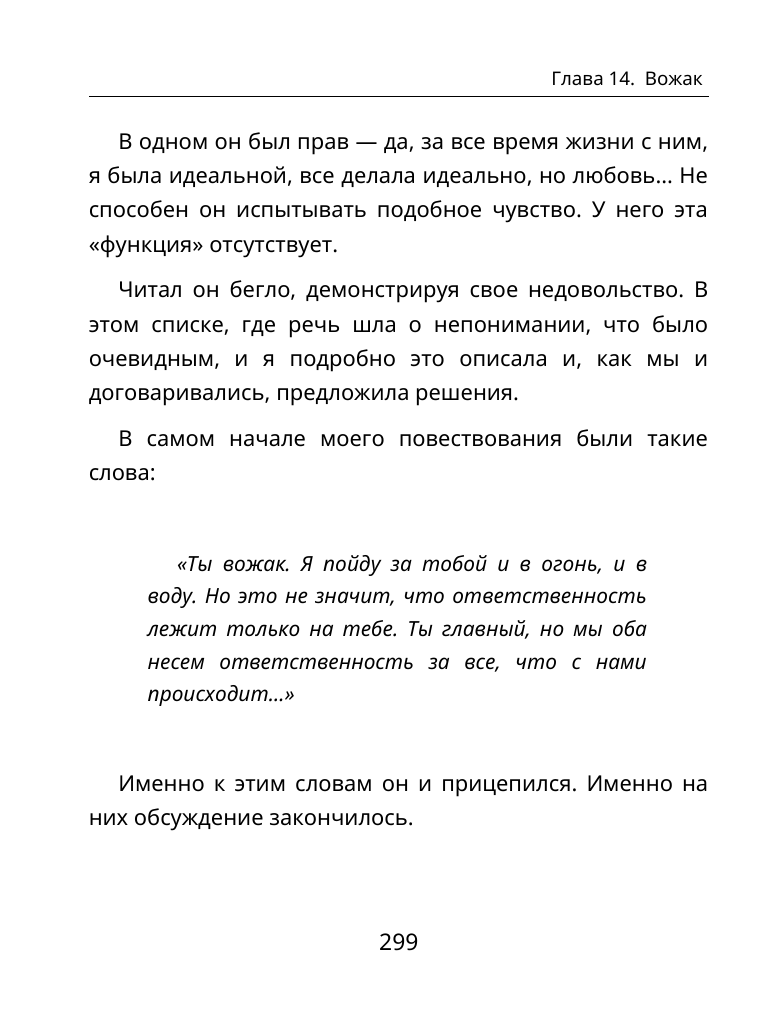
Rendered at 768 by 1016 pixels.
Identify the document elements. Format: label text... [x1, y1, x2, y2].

text В самом начале моего повествования были такие слова: [88, 423, 709, 487]
text Именно к этим словам он и прицепился. Именно на них обсуждение закончилось. [88, 768, 709, 832]
text Читал он бегло, демонстрируя свое недовольство. В этом списке, где речь шла о непонимании, что было очевидным, и я подробно это описала и, как мы и договаривались, предложила решения. [88, 274, 709, 407]
text «Ты вожак. Я пойду за тобой и в огонь, и в воду. Но это не значит, что ответственность лежит только на тебе. Ты главный, но мы оба несем ответственность за все, что с нами происходит...» [147, 549, 650, 708]
text В одном он был прав — да, за все время жизни с ним, я была идеальной, все делала идеально, но любовь... Не способен он испытывать подобное чувство. У него эта «функция» отсутствует. [88, 126, 709, 258]
